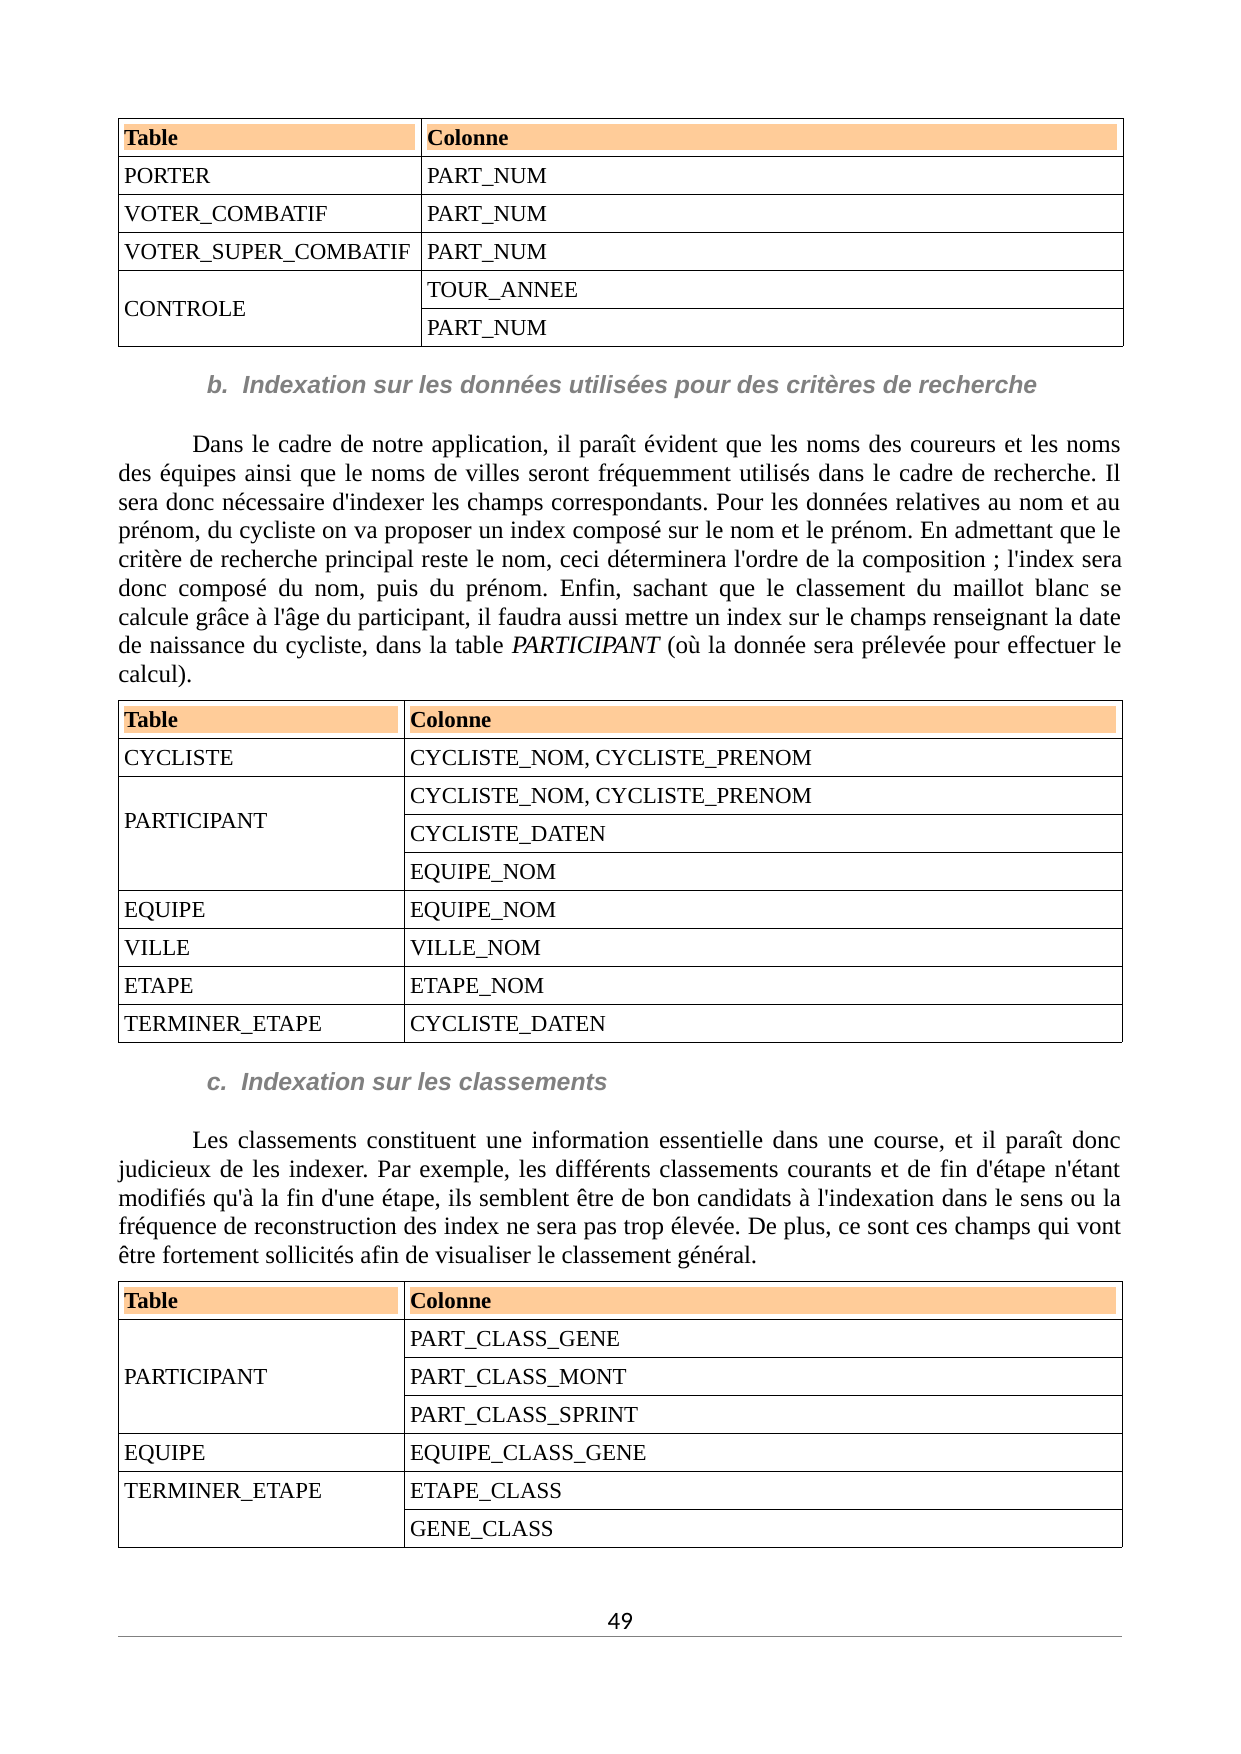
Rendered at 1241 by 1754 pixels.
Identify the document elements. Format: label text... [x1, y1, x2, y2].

table_cell CYCLISTE_NOM, CYCLISTE_PRENOM [405, 777, 1122, 814]
table_cell EQUIPE_CLASS_GENE [405, 1434, 1122, 1471]
table_cell EQUIPE_NOM [405, 891, 1122, 928]
table_cell EQUIPE [119, 1434, 404, 1471]
table_cell EQUIPE_NOM [405, 853, 1122, 890]
table_cell TOUR_ANNEE [422, 271, 1123, 308]
table_cell PART_CLASS_GENE [405, 1320, 1122, 1357]
table_cell PART_NUM [422, 157, 1123, 194]
table_cell PART_NUM [422, 309, 1123, 346]
table_cell PARTICIPANT [119, 1320, 404, 1433]
table_cell ETAPE [119, 967, 404, 1004]
subtitle Indexation sur les données utilisées pour des critères de recherche [207, 371, 1122, 399]
table_header Colonne [405, 1282, 1122, 1319]
table_cell EQUIPE [119, 891, 404, 928]
table_cell TERMINER_ETAPE [119, 1472, 404, 1547]
table_header Table [119, 1282, 404, 1319]
table_cell TERMINER_ETAPE [119, 1005, 404, 1042]
table_cell ETAPE_NOM [405, 967, 1122, 1004]
table_cell CONTROLE [119, 271, 421, 346]
table_header Colonne [422, 119, 1123, 156]
table_header Table [119, 701, 404, 738]
table_cell PART_NUM [422, 233, 1123, 270]
table_cell CYCLISTE [119, 739, 404, 776]
subtitle Indexation sur les classements [207, 1067, 1122, 1095]
text Dans le cadre de notre application, il paraît évident que les noms des coureurs et les noms des équipes ainsi que le noms de villes seront fréquemment utilisés dans le cadre de recherche. Il sera donc nécessaire d'indexer les champs correspondants. Pour les données relatives au nom et au prénom, du cycliste on va proposer un index composé sur le nom et le prénom. En admettant que le critère de recherche principal reste le nom, ceci déterminera l'ordre de la composition ; l'index sera donc composé du nom, puis du prénom. Enfin, sachant que le classement du maillot blanc se calcule grâce à l'âge du participant, il faudra aussi mettre un index sur le champs renseignant la date de naissance du cycliste, dans la table PARTICIPANT (où la donnée sera prélevée pour effectuer le calcul). [118, 429, 1122, 688]
table_cell VILLE [119, 929, 404, 966]
table_header Colonne [405, 701, 1122, 738]
table_cell VOTER_SUPER_COMBATIF [119, 233, 421, 270]
table_cell PART_CLASS_SPRINT [405, 1396, 1122, 1433]
table_cell CYCLISTE_DATEN [405, 815, 1122, 852]
table_cell CYCLISTE_NOM, CYCLISTE_PRENOM [405, 739, 1122, 776]
table_cell VILLE_NOM [405, 929, 1122, 966]
table_cell PART_CLASS_MONT [405, 1358, 1122, 1395]
table_cell ETAPE_CLASS [405, 1472, 1122, 1509]
table_cell PORTER [119, 157, 421, 194]
table_cell VOTER_COMBATIF [119, 195, 421, 232]
table_cell PARTICIPANT [119, 777, 404, 890]
table_cell GENE_CLASS [405, 1510, 1122, 1547]
table_header Table [119, 119, 421, 156]
table_cell CYCLISTE_DATEN [405, 1005, 1122, 1042]
table_cell PART_NUM [422, 195, 1123, 232]
text Les classements constituent une information essentielle dans une course, et il paraît donc judicieux de les indexer. Par exemple, les différents classements courants et de fin d'étape n'étant modifiés qu'à la fin d'une étape, ils semblent être de bon candidats à l'indexation dans le sens ou la fréquence de reconstruction des index ne sera pas trop élevée. De plus, ce sont ces champs qui vont être fortement sollicités afin de visualiser le classement général. [118, 1125, 1122, 1269]
